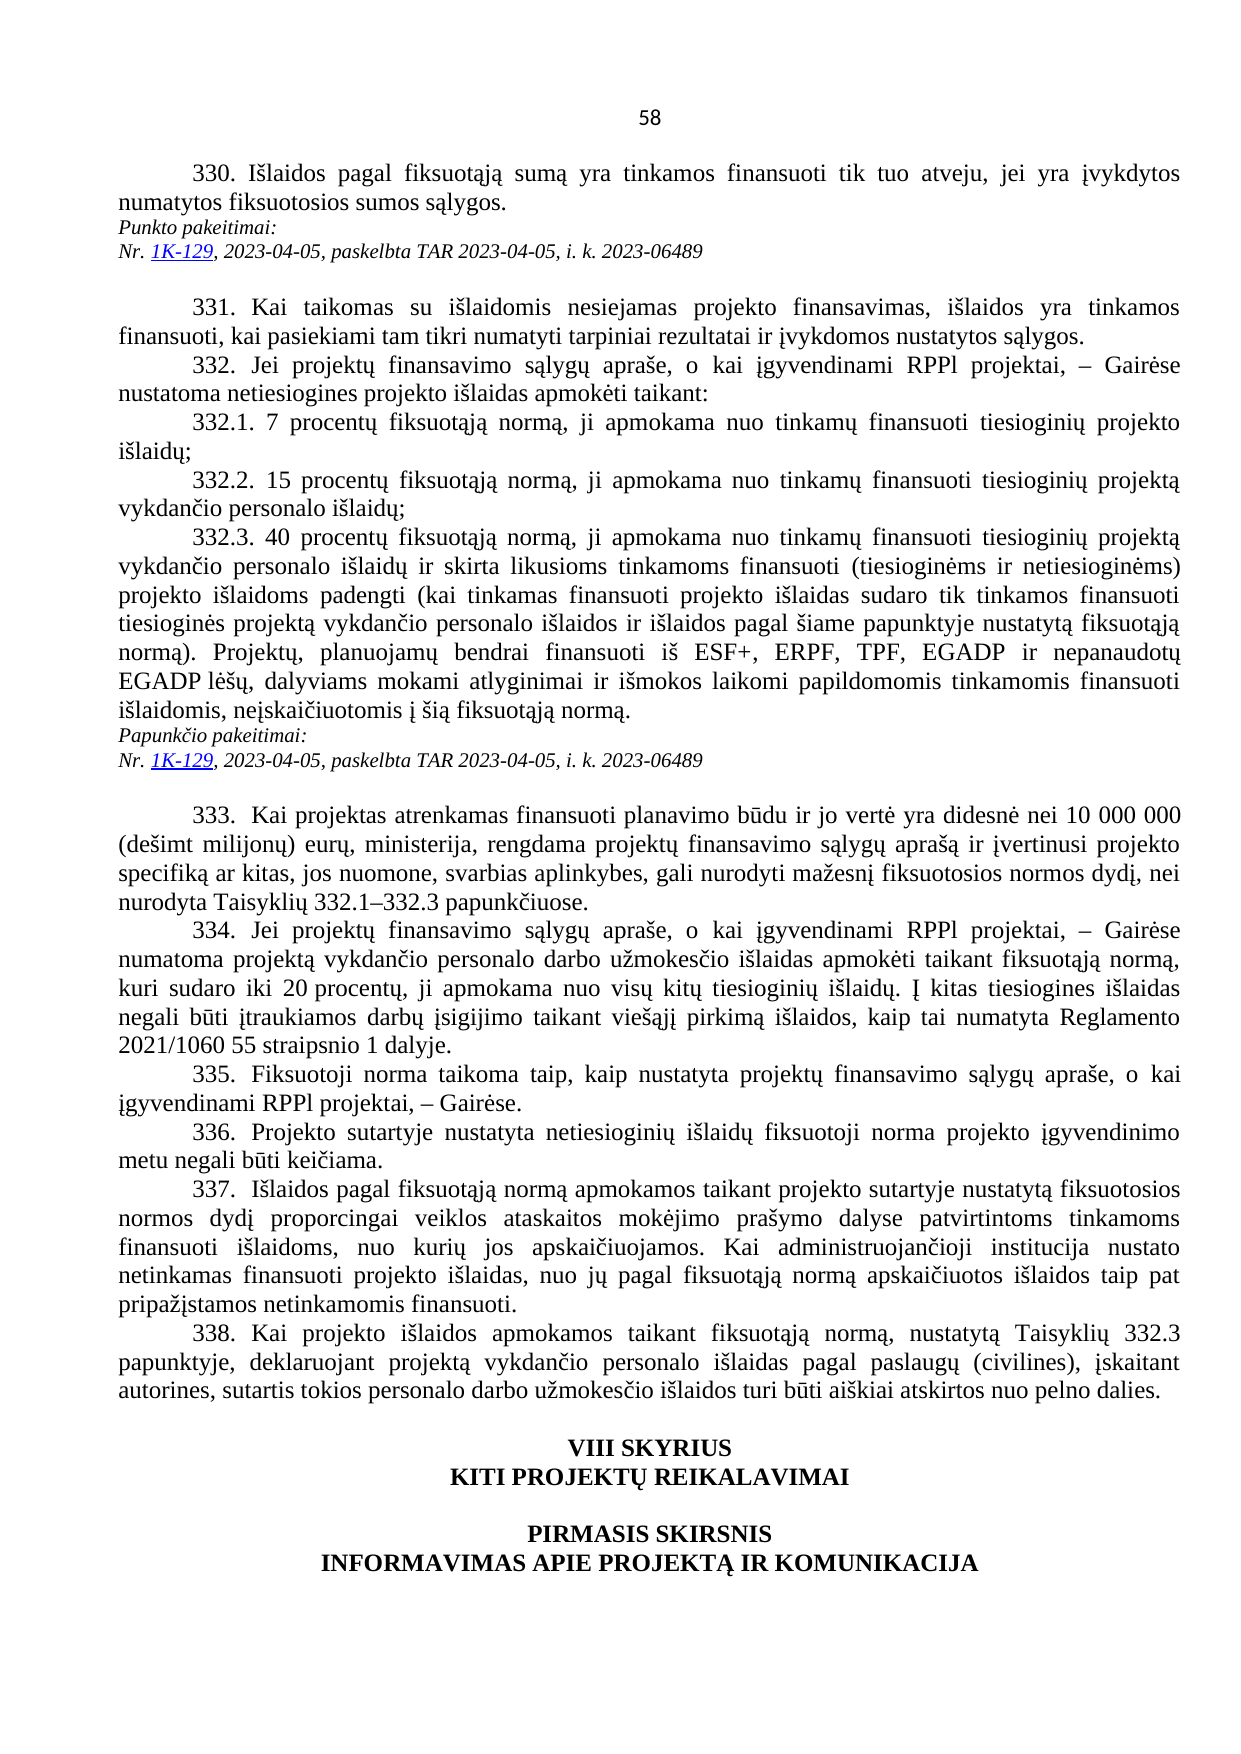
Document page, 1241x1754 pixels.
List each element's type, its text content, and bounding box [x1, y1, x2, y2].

text 332.3. 40 procentų fiksuotąją normą, ji apmokama nuo tinkamų finansuoti tiesioginių projektą vykdančio personalo išlaidų ir skirta likusioms tinkamoms finansuoti (tiesioginėms ir netiesioginėms) projekto išlaidoms padengti (kai tinkamas finansuoti projekto išlaidas sudaro tik tinkamos finansuoti tiesioginės projektą vykdančio personalo išlaidos ir išlaidos pagal šiame papunktyje nustatytą fiksuotąją normą). Projektų, planuojamų bendrai finansuoti iš ESF+, ERPF, TPF, EGADP ir nepanaudotų EGADP lėšų, dalyviams mokami atlyginimai ir išmokos laikomi papildomomis tinkamomis finansuoti išlaidomis, neįskaičiuotomis į šią fiksuotąją normą. [118, 522, 1181, 723]
text 334. Jei projektų finansavimo sąlygų apraše, o kai įgyvendinami RPPl projektai, – Gairėse numatoma projektą vykdančio personalo darbo užmokesčio išlaidas apmokėti taikant fiksuotąją normą, kuri sudaro iki 20 procentų, ji apmokama nuo visų kitų tiesioginių išlaidų. Į kitas tiesiogines išlaidas negali būti įtraukiamos darbų įsigijimo taikant viešąjį pirkimą išlaidos, kaip tai numatyta Reglamento 2021/1060 55 straipsnio 1 dalyje. [118, 915, 1181, 1059]
text Punkto pakeitimai: [118, 215, 1181, 239]
text 337. Išlaidos pagal fiksuotąją normą apmokamos taikant projekto sutartyje nustatytą fiksuotosios normos dydį proporcingai veiklos ataskaitos mokėjimo prašymo dalyse patvirtintoms tinkamoms finansuoti išlaidoms, nuo kurių jos apskaičiuojamos. Kai administruojančioji institucija nustato netinkamas finansuoti projekto išlaidas, nuo jų pagal fiksuotąją normą apskaičiuotos išlaidos taip pat pripažįstamos netinkamomis finansuoti. [118, 1174, 1181, 1318]
text Nr. 1K-129, 2023-04-05, paskelbta TAR 2023-04-05, i. k. 2023-06489 [118, 747, 1181, 772]
text Nr. 1K-129, 2023-04-05, paskelbta TAR 2023-04-05, i. k. 2023-06489 [118, 239, 1181, 263]
subtitle INFORMAVIMAS APIE PROJEKTĄ IR KOMUNIKACIJA [118, 1548, 1181, 1577]
text 331. Kai taikomas su išlaidomis nesiejamas projekto finansavimas, išlaidos yra tinkamos finansuoti, kai pasiekiami tam tikri numatyti tarpiniai rezultatai ir įvykdomos nustatytos sąlygos. [118, 292, 1181, 350]
text 332. Jei projektų finansavimo sąlygų apraše, o kai įgyvendinami RPPl projektai, – Gairėse nustatoma netiesiogines projekto išlaidas apmokėti taikant: [118, 350, 1181, 407]
text VIII SKYRIUS [118, 1433, 1181, 1462]
text 332.1. 7 procentų fiksuotąją normą, ji apmokama nuo tinkamų finansuoti tiesioginių projekto išlaidų; [118, 407, 1181, 465]
text 335. Fiksuotoji norma taikoma taip, kaip nustatyta projektų finansavimo sąlygų apraše, o kai įgyvendinami RPPl projektai, – Gairėse. [118, 1059, 1181, 1117]
text 332.2. 15 procentų fiksuotąją normą, ji apmokama nuo tinkamų finansuoti tiesioginių projektą vykdančio personalo išlaidų; [118, 465, 1181, 522]
text 330. Išlaidos pagal fiksuotąją sumą yra tinkamos finansuoti tik tuo atveju, jei yra įvykdytos numatytos fiksuotosios sumos sąlygos. [118, 158, 1181, 215]
text 336. Projekto sutartyje nustatyta netiesioginių išlaidų fiksuotoji norma projekto įgyvendinimo metu negali būti keičiama. [118, 1117, 1181, 1174]
text KITI PROJEKTŲ REIKALAVIMAI [118, 1462, 1181, 1490]
subtitle PIRMASIS SKIRSNIS [118, 1519, 1181, 1548]
text 333. Kai projektas atrenkamas finansuoti planavimo būdu ir jo vertė yra didesnė nei 10 000 000 (dešimt milijonų) eurų, ministerija, rengdama projektų finansavimo sąlygų aprašą ir įvertinusi projekto specifiką ar kitas, jos nuomone, svarbias aplinkybes, gali nurodyti mažesnį fiksuotosios normos dydį, nei nurodyta Taisyklių 332.1–332.3 papunkčiuose. [118, 800, 1181, 915]
text 338. Kai projekto išlaidos apmokamos taikant fiksuotąją normą, nustatytą Taisyklių 332.3 papunktyje, deklaruojant projektą vykdančio personalo išlaidas pagal paslaugų (civilines), įskaitant autorines, sutartis tokios personalo darbo užmokesčio išlaidos turi būti aiškiai atskirtos nuo pelno dalies. [118, 1318, 1181, 1404]
text Papunkčio pakeitimai: [118, 723, 1181, 747]
